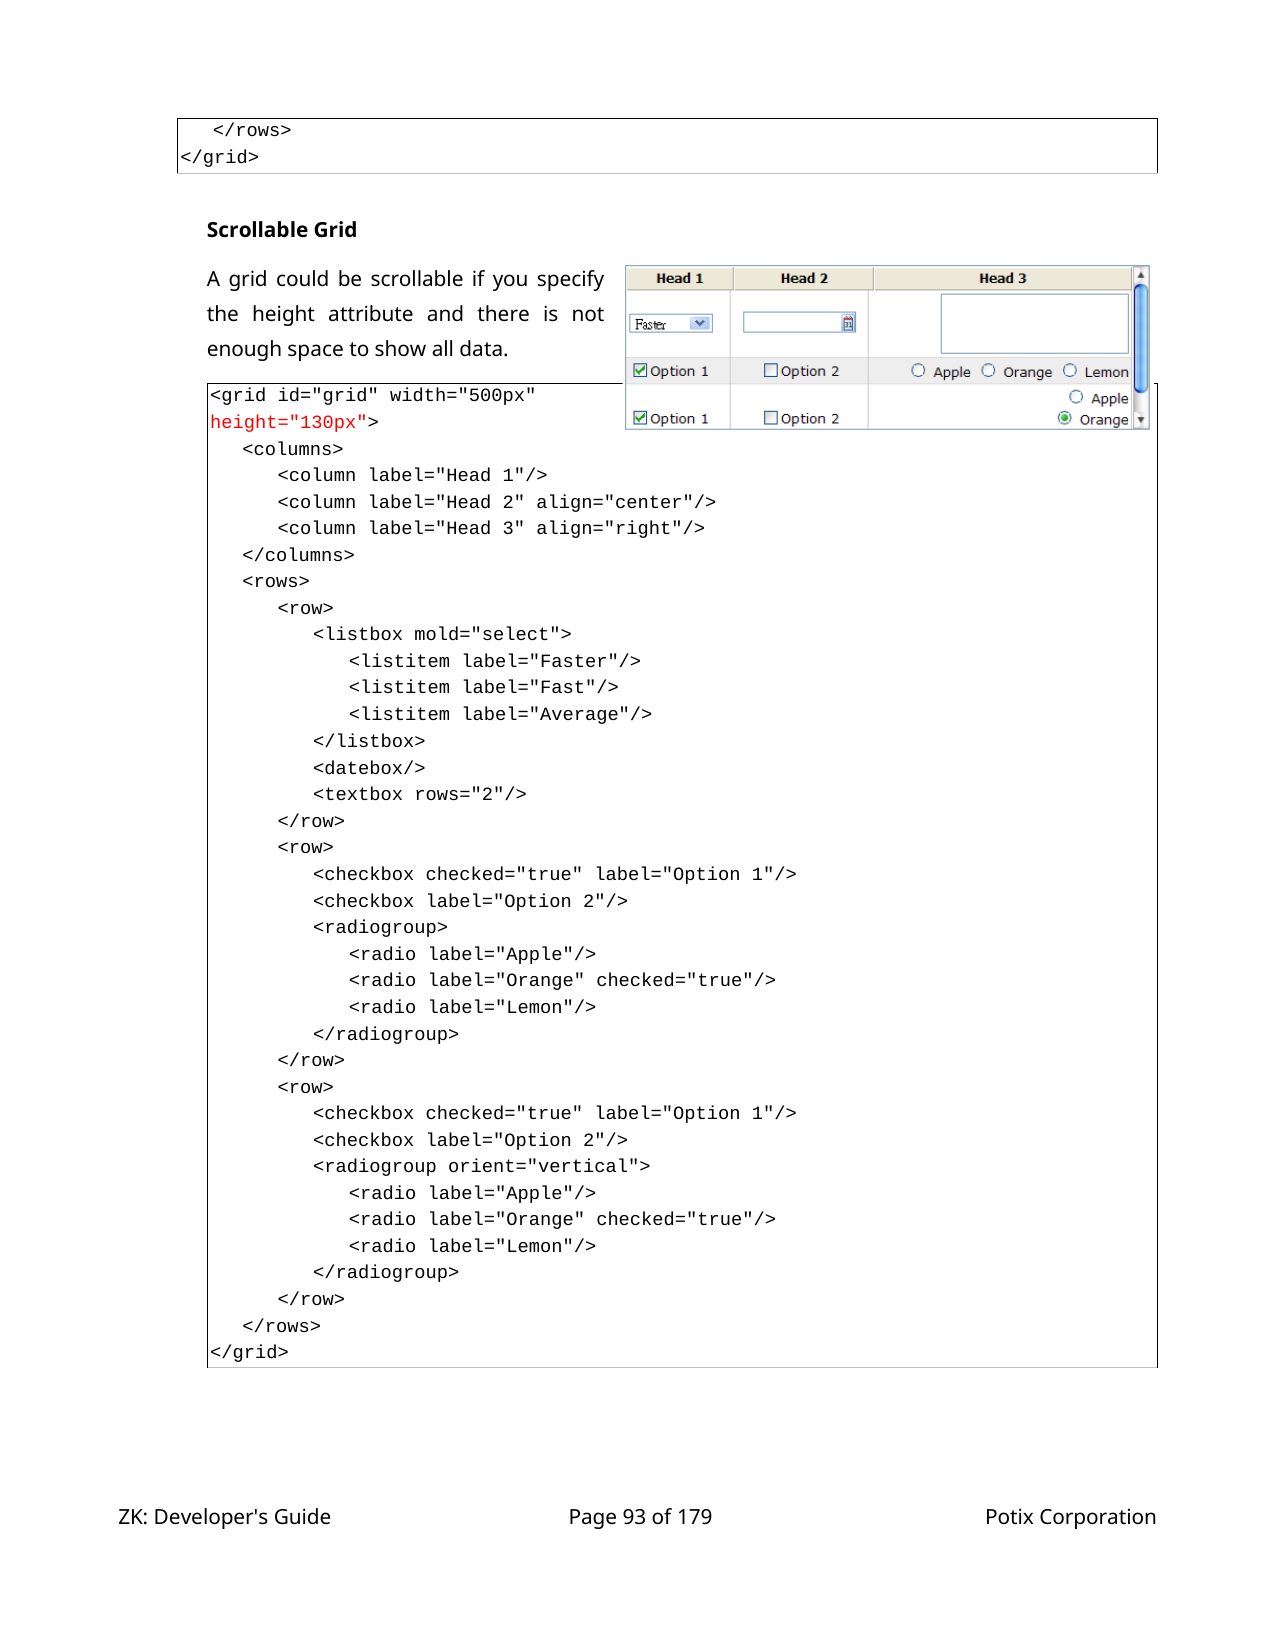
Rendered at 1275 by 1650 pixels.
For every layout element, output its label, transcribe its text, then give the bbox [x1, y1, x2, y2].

text <grid id="grid" width="500px" height="130px"> <columns> <column label="Head 1"/> <column label="Head 2" align="center"/> <column label="Head 3" align="right"/> </columns> <rows> <row> <listbox mold="select"> <listitem label="Faster"/> <listitem label="Fast"/> <listitem label="Average"/> [208, 384, 1157, 726]
picture [622, 263, 1154, 433]
text </rows> [178, 119, 1157, 142]
text </grid> [178, 145, 1157, 173]
text A grid could be scrollable if you specify the height attribute and there is not enough space to show all data. [207, 264, 622, 363]
text </listbox> <datebox/> <textbox rows="2"/> </row> <row> <checkbox checked="true" label="Option 1"/> <checkbox label="Option 2"/> <radiogroup> <radio label="Apple"/> <radio label="Orange" checked="true"/> <radio label="Lemon"/> </radiogroup> </row> <row> <checkbox checked="true" label="Option 1"/> <checkbox label="Option 2"/> <radiogroup orient="vertical"> <radio label="Apple"/> <radio label="Orange" checked="true"/> <radio label="Lemon"/> </radiogroup> </row> </rows> </grid> [208, 729, 1157, 1367]
subtitle Scrollable Grid [207, 215, 1157, 243]
